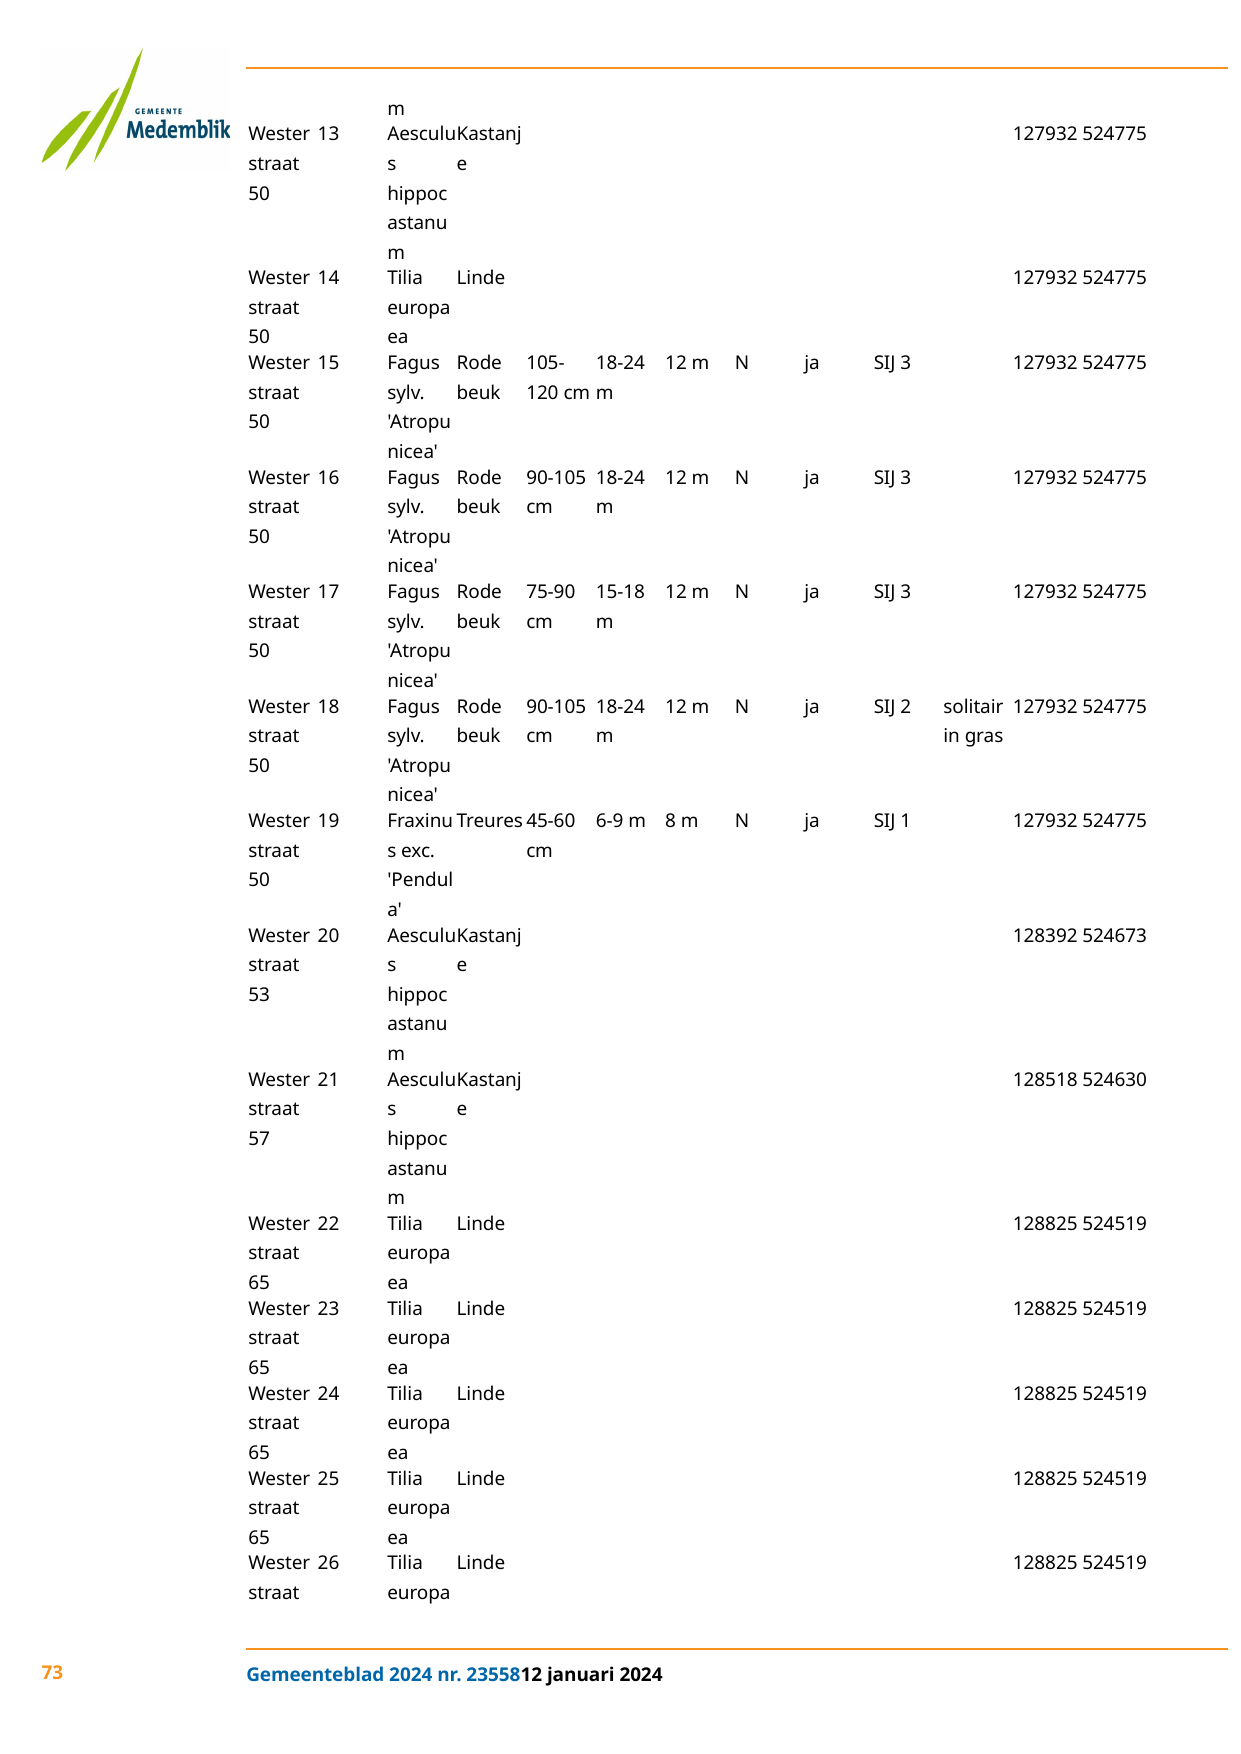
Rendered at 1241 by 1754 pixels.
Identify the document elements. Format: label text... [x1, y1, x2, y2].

table_cell [804, 1550, 873, 1605]
table_cell [804, 95, 873, 121]
table_cell 17 [318, 579, 387, 693]
table_cell [526, 95, 596, 121]
table_cell [943, 1066, 1013, 1210]
table_cell Kastanje [456, 1066, 526, 1210]
table_cell N [735, 808, 804, 922]
table_cell ja [804, 350, 873, 464]
table_cell 524775 [1082, 121, 1152, 264]
table_cell [665, 1210, 734, 1295]
table_cell 20 [318, 922, 387, 1066]
table_cell 524775 [1082, 808, 1152, 922]
table_cell Fagus sylv. 'Atropunicea' [387, 350, 456, 464]
table_cell [526, 265, 596, 349]
table_cell [665, 121, 734, 264]
table_cell Fagus sylv. 'Atropunicea' [387, 464, 456, 578]
table_cell 16 [318, 464, 387, 578]
table_cell [526, 1465, 596, 1549]
table_cell Kastanje [456, 121, 526, 264]
table_cell 19 [318, 808, 387, 922]
table_cell Westerstraat 53 [248, 922, 317, 1066]
table_cell [804, 1295, 873, 1380]
table_cell Treures [456, 808, 526, 922]
table_cell Tilia europaea [387, 1465, 456, 1549]
table_cell 524519 [1082, 1210, 1152, 1295]
table_cell Westerstraat 65 [248, 1380, 317, 1465]
table_cell [874, 1550, 943, 1605]
table_cell [526, 1380, 596, 1465]
table_cell [665, 1380, 734, 1465]
table_cell [804, 121, 873, 264]
table_cell 90-105 cm [526, 693, 596, 807]
table_cell Westerstraat 50 [248, 121, 317, 264]
table_cell [318, 95, 387, 121]
table_cell 524775 [1082, 579, 1152, 693]
table_cell [526, 1210, 596, 1295]
table_cell 23 [318, 1295, 387, 1380]
table_cell 127932 [1013, 350, 1082, 464]
table_cell 127932 [1013, 464, 1082, 578]
table_cell 524519 [1082, 1550, 1152, 1605]
table_cell [735, 1550, 804, 1605]
table_cell [665, 1550, 734, 1605]
table_cell 14 [318, 265, 387, 349]
table_cell Rode beuk [456, 464, 526, 578]
table_cell 18-24 m [596, 350, 665, 464]
table_cell [874, 95, 943, 121]
table_cell Westerstraat 65 [248, 1295, 317, 1380]
table_cell [735, 1295, 804, 1380]
table_cell Kastanje [456, 922, 526, 1066]
table_cell 75-90 cm [526, 579, 596, 693]
table_cell Tilia europaea [387, 1380, 456, 1465]
table_cell [665, 1465, 734, 1549]
table_cell 25 [318, 1465, 387, 1549]
table_cell [874, 1295, 943, 1380]
table_cell 127932 [1013, 808, 1082, 922]
table_cell 15 [318, 350, 387, 464]
table_cell ja [804, 808, 873, 922]
table_cell [874, 1210, 943, 1295]
table_cell [665, 265, 734, 349]
table_cell [456, 95, 526, 121]
table_cell [526, 922, 596, 1066]
table_cell Aesculus hippocastanum [387, 121, 456, 264]
table_cell m [387, 95, 456, 121]
table_cell [665, 1295, 734, 1380]
table_cell [596, 1380, 665, 1465]
table_cell 21 [318, 1066, 387, 1210]
table_cell Westerstraat 57 [248, 1066, 317, 1210]
table_cell [665, 922, 734, 1066]
table_cell [526, 1295, 596, 1380]
table_cell Rode beuk [456, 693, 526, 807]
table_cell 18 [318, 693, 387, 807]
table_cell [874, 265, 943, 349]
table_cell 524630 [1082, 1066, 1152, 1210]
table_cell [943, 464, 1013, 578]
table_cell Rode beuk [456, 350, 526, 464]
table_cell [804, 1380, 873, 1465]
table_cell 22 [318, 1210, 387, 1295]
table_cell [804, 922, 873, 1066]
table_cell [943, 95, 1013, 121]
table_cell Linde [456, 1210, 526, 1295]
table_cell 524775 [1082, 265, 1152, 349]
table_cell 90-105 cm [526, 464, 596, 578]
table_cell [943, 579, 1013, 693]
table_cell [526, 121, 596, 264]
table_cell SIJ 3 [874, 579, 943, 693]
table_cell Fraxinus exc. 'Pendula' [387, 808, 456, 922]
table_cell [526, 1550, 596, 1605]
table_cell ja [804, 464, 873, 578]
table_cell 524673 [1082, 922, 1152, 1066]
table_cell [596, 922, 665, 1066]
table_cell [804, 265, 873, 349]
table_cell [943, 1465, 1013, 1549]
table_cell SIJ 1 [874, 808, 943, 922]
table_cell [735, 1465, 804, 1549]
picture [41, 47, 231, 172]
table_cell Westerstraat 50 [248, 265, 317, 349]
table_cell Tilia europaea [387, 1295, 456, 1380]
table_cell [735, 1066, 804, 1210]
table_cell SIJ 3 [874, 464, 943, 578]
table_cell [596, 1465, 665, 1549]
table_cell [665, 95, 734, 121]
table_cell [596, 1295, 665, 1380]
table_cell Aesculus hippocastanum [387, 1066, 456, 1210]
table_cell [943, 1295, 1013, 1380]
table_cell [665, 1066, 734, 1210]
table_cell [943, 121, 1013, 264]
table_cell [735, 1210, 804, 1295]
table_cell [874, 1465, 943, 1549]
table_cell [596, 1550, 665, 1605]
table_cell [596, 121, 665, 264]
table_cell 524775 [1082, 464, 1152, 578]
table_cell N [735, 579, 804, 693]
table_cell 18-24 m [596, 693, 665, 807]
table_cell [874, 1066, 943, 1210]
table_cell [526, 1066, 596, 1210]
table_cell 12 m [665, 579, 734, 693]
table_cell [804, 1066, 873, 1210]
table_cell 8 m [665, 808, 734, 922]
table_cell Linde [456, 1295, 526, 1380]
table_cell [735, 121, 804, 264]
table_cell 524775 [1082, 350, 1152, 464]
table_cell [874, 121, 943, 264]
table_cell [943, 265, 1013, 349]
table_cell SIJ 3 [874, 350, 943, 464]
table_cell 128825 [1013, 1210, 1082, 1295]
table_cell 105-120 cm [526, 350, 596, 464]
table_cell [943, 350, 1013, 464]
table_cell N [735, 464, 804, 578]
table_cell 127932 [1013, 121, 1082, 264]
table_cell [943, 1380, 1013, 1465]
table_cell Westerstraat 50 [248, 693, 317, 807]
table_cell 128518 [1013, 1066, 1082, 1210]
table_cell 45-60 cm [526, 808, 596, 922]
table_cell Westerstraat 50 [248, 464, 317, 578]
table_cell Linde [456, 265, 526, 349]
table_cell [943, 922, 1013, 1066]
table_cell 128825 [1013, 1380, 1082, 1465]
table_cell 524519 [1082, 1380, 1152, 1465]
table_cell [735, 922, 804, 1066]
table_cell Westerstraat 50 [248, 579, 317, 693]
table_cell Westerstraat 65 [248, 1465, 317, 1549]
table_cell 12 m [665, 464, 734, 578]
table_cell Linde [456, 1465, 526, 1549]
table_cell 524775 [1082, 693, 1152, 807]
table_cell 128825 [1013, 1295, 1082, 1380]
table_cell 524519 [1082, 1465, 1152, 1549]
table_cell Tilia europa [387, 1550, 456, 1605]
table_cell 18-24 m [596, 464, 665, 578]
table_cell 15-18 m [596, 579, 665, 693]
table_cell [735, 95, 804, 121]
table_cell 128825 [1013, 1550, 1082, 1605]
table_cell 6-9 m [596, 808, 665, 922]
table_cell N [735, 693, 804, 807]
table_cell Tilia europaea [387, 265, 456, 349]
table_cell [943, 1550, 1013, 1605]
table_cell [596, 1066, 665, 1210]
table_cell Tilia europaea [387, 1210, 456, 1295]
table_cell Rode beuk [456, 579, 526, 693]
table_cell ja [804, 579, 873, 693]
table_cell [596, 1210, 665, 1295]
table_cell SIJ 2 [874, 693, 943, 807]
table_cell [804, 1465, 873, 1549]
table_cell [735, 1380, 804, 1465]
table_cell Linde [456, 1380, 526, 1465]
table_cell 127932 [1013, 693, 1082, 807]
table_cell Westerstraat 50 [248, 350, 317, 464]
table_cell Aesculus hippocastanum [387, 922, 456, 1066]
table_cell 127932 [1013, 579, 1082, 693]
table_cell solitair in gras [943, 693, 1013, 807]
table_cell N [735, 350, 804, 464]
table_cell 127932 [1013, 265, 1082, 349]
table_cell [735, 265, 804, 349]
table_cell [943, 808, 1013, 922]
table_cell ja [804, 693, 873, 807]
table_cell Linde [456, 1550, 526, 1605]
table_cell [943, 1210, 1013, 1295]
table_cell Fagus sylv. 'Atropunicea' [387, 579, 456, 693]
table_cell Fagus sylv. 'Atropunicea' [387, 693, 456, 807]
table_cell [1013, 95, 1082, 121]
table_cell 12 m [665, 693, 734, 807]
table_cell Westerstraat 50 [248, 808, 317, 922]
table_cell [596, 265, 665, 349]
table_cell 128392 [1013, 922, 1082, 1066]
table_cell [874, 922, 943, 1066]
table_cell Westerstraat [248, 1550, 317, 1605]
table_cell 128825 [1013, 1465, 1082, 1549]
table_cell Westerstraat 65 [248, 1210, 317, 1295]
table_cell 13 [318, 121, 387, 264]
table_cell 524519 [1082, 1295, 1152, 1380]
table_cell 24 [318, 1380, 387, 1465]
table_cell 26 [318, 1550, 387, 1605]
table_cell 12 m [665, 350, 734, 464]
table_cell [804, 1210, 873, 1295]
table_cell [248, 95, 317, 121]
table_cell [1082, 95, 1152, 121]
table_cell [874, 1380, 943, 1465]
table_cell [596, 95, 665, 121]
